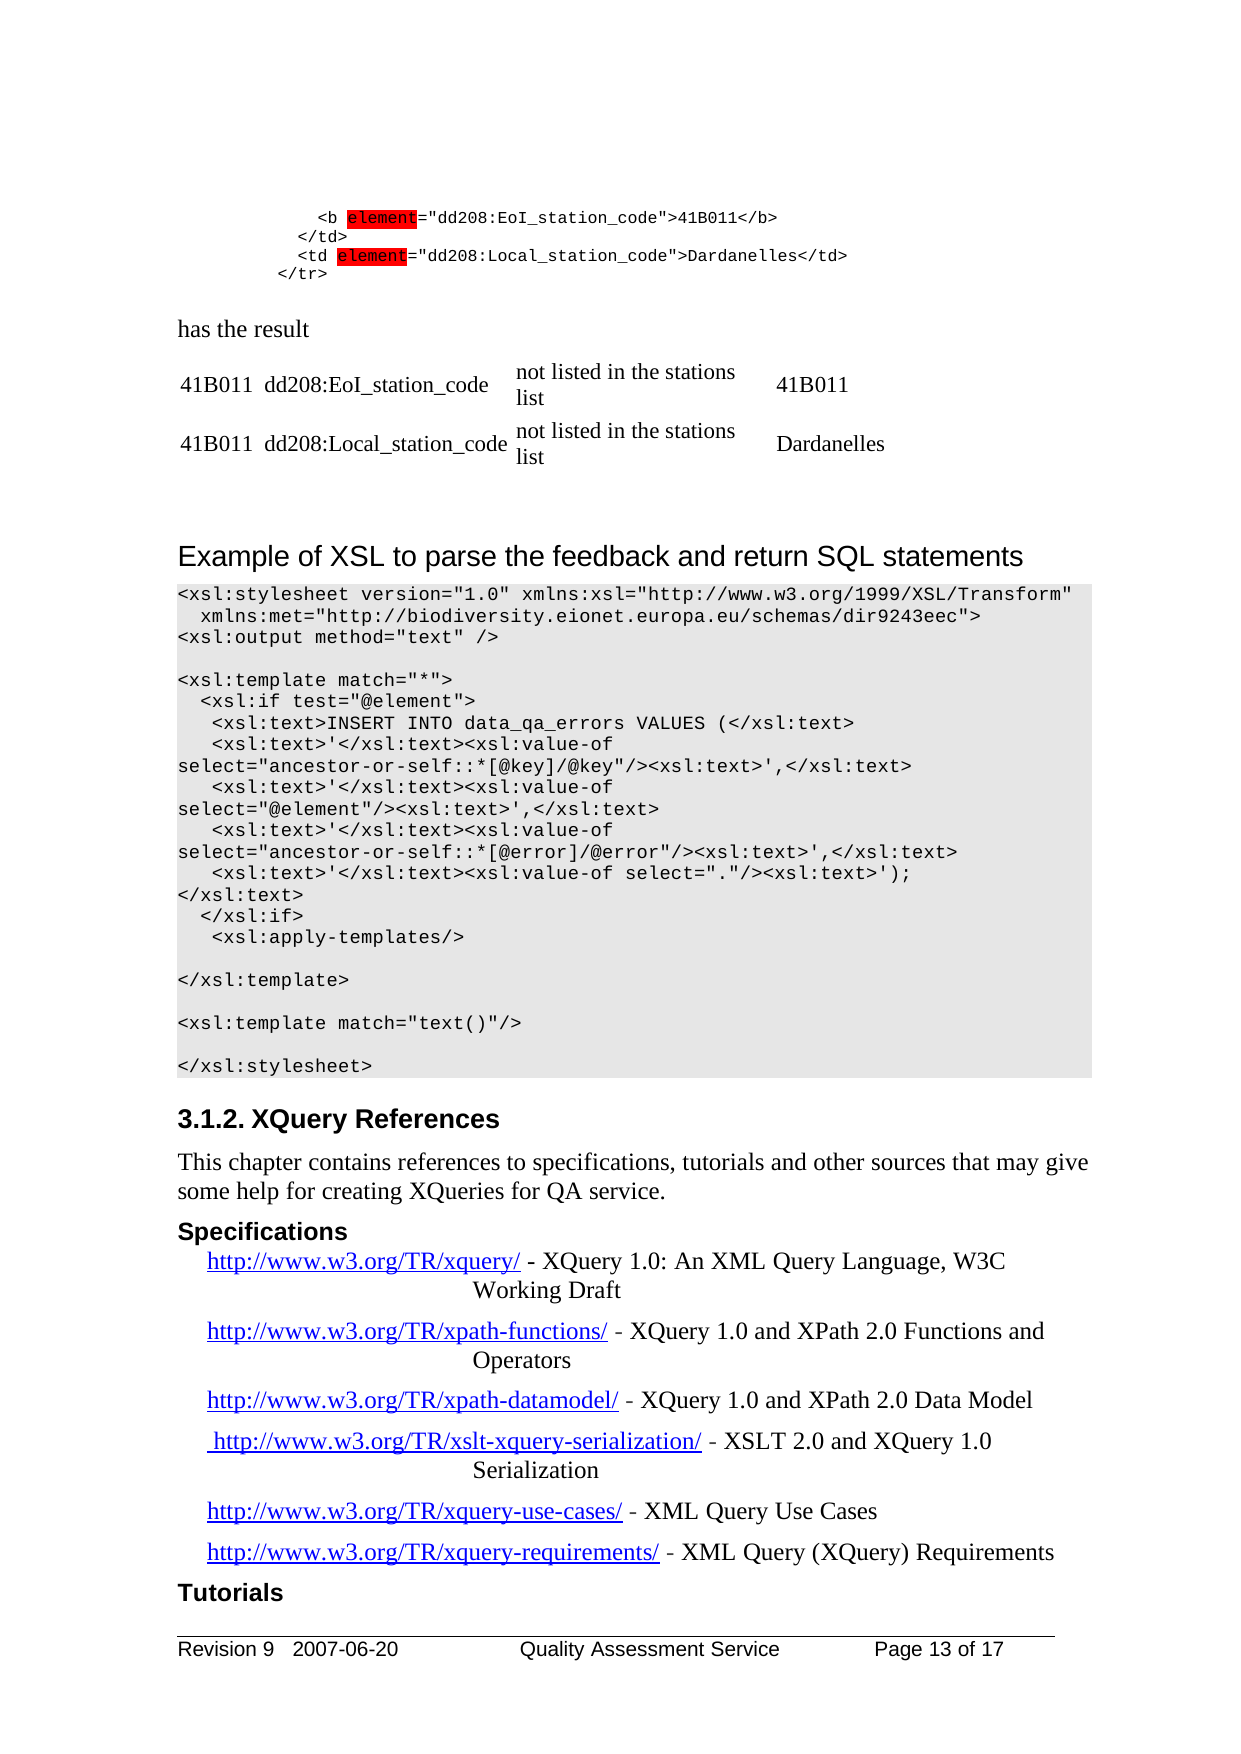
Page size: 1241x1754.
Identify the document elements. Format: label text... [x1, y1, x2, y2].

list http://www.w3.org/TR/xpath-functions/ - XQuery 1.0 and XPath 2.0 Functions and Operators [207, 1316, 1092, 1374]
text <td element="dd208:Local_station_code">Dardanelles</td> [177, 247, 1092, 266]
list </xsl:text> [177, 885, 1092, 906]
list <xsl:output method="text" /> [177, 627, 1092, 649]
list <xsl:apply-templates/> [177, 928, 1092, 949]
list http://www.w3.org/TR/xquery-use-cases/ - XML Query Use Cases [207, 1496, 1092, 1525]
list http://www.w3.org/TR/xquery-requirements/ - XML Query (XQuery) Requirements [207, 1537, 1092, 1566]
list http://www.w3.org/TR/xslt-xquery-serialization/ - XSLT 2.0 and XQuery 1.0 Serialization [207, 1426, 1092, 1484]
list <xsl:if test="@element"> [177, 692, 1092, 713]
text This chapter contains references to specifications, tutorials and other sources that may give some help for creating XQueries for QA service. [177, 1147, 1092, 1205]
table_header dd208:EoI_station_code [261, 355, 513, 414]
list </xsl:template> [177, 971, 1092, 992]
list <xsl:template match="text()"/> [177, 1014, 1092, 1035]
list http://www.w3.org/TR/xpath-datamodel/ - XQuery 1.0 and XPath 2.0 Data Model [207, 1385, 1092, 1414]
subtitle Specifications [177, 1217, 1092, 1246]
subtitle Example of XSL to parse the feedback and return SQL statements [177, 538, 1092, 572]
list <xsl:template match="*"> [177, 670, 1092, 692]
list http://www.w3.org/TR/xquery/ - XQuery 1.0: An XML Query Language, W3C Working Draft [207, 1246, 1092, 1304]
list <xsl:text>'</xsl:text><xsl:value-of select="."/><xsl:text>'); [177, 863, 1092, 885]
list <xsl:text>'</xsl:text><xsl:value-of select="ancestor-or-self::*[@key]/@key"/><xsl:text>',</xsl:text> [177, 735, 1092, 778]
list </xsl:stylesheet> [177, 1057, 1092, 1078]
text <b element="dd208:EoI_station_code">41B011</b> [177, 210, 1092, 229]
list <xsl:stylesheet version="1.0" xmlns:xsl="http://www.w3.org/1999/XSL/Transform" [177, 584, 1092, 606]
table_cell not listed in the stations list [513, 414, 773, 473]
text has the result [177, 314, 1092, 343]
list xmlns:met="http://biodiversity.eionet.europa.eu/schemas/dir9243eec"> [177, 606, 1092, 627]
table_cell 41B011 [177, 414, 261, 473]
subtitle XQuery References [177, 1103, 1092, 1134]
table_cell dd208:Local_station_code [261, 414, 513, 473]
list <xsl:text>'</xsl:text><xsl:value-of select="ancestor-or-self::*[@error]/@error"/><xsl:text>',</xsl:text> [177, 821, 1092, 863]
list </xsl:if> [177, 906, 1092, 928]
text </tr> [177, 266, 1092, 284]
subtitle Tutorials [177, 1578, 1092, 1607]
table_header 41B011 [773, 355, 898, 414]
table_cell Dardanelles [773, 414, 898, 473]
list <xsl:text>INSERT INTO data_qa_errors VALUES (</xsl:text> [177, 713, 1092, 735]
text </td> [177, 229, 1092, 247]
table_header 41B011 [177, 355, 261, 414]
list <xsl:text>'</xsl:text><xsl:value-of select="@element"/><xsl:text>',</xsl:text> [177, 778, 1092, 821]
table_header not listed in the stations list [513, 355, 773, 414]
